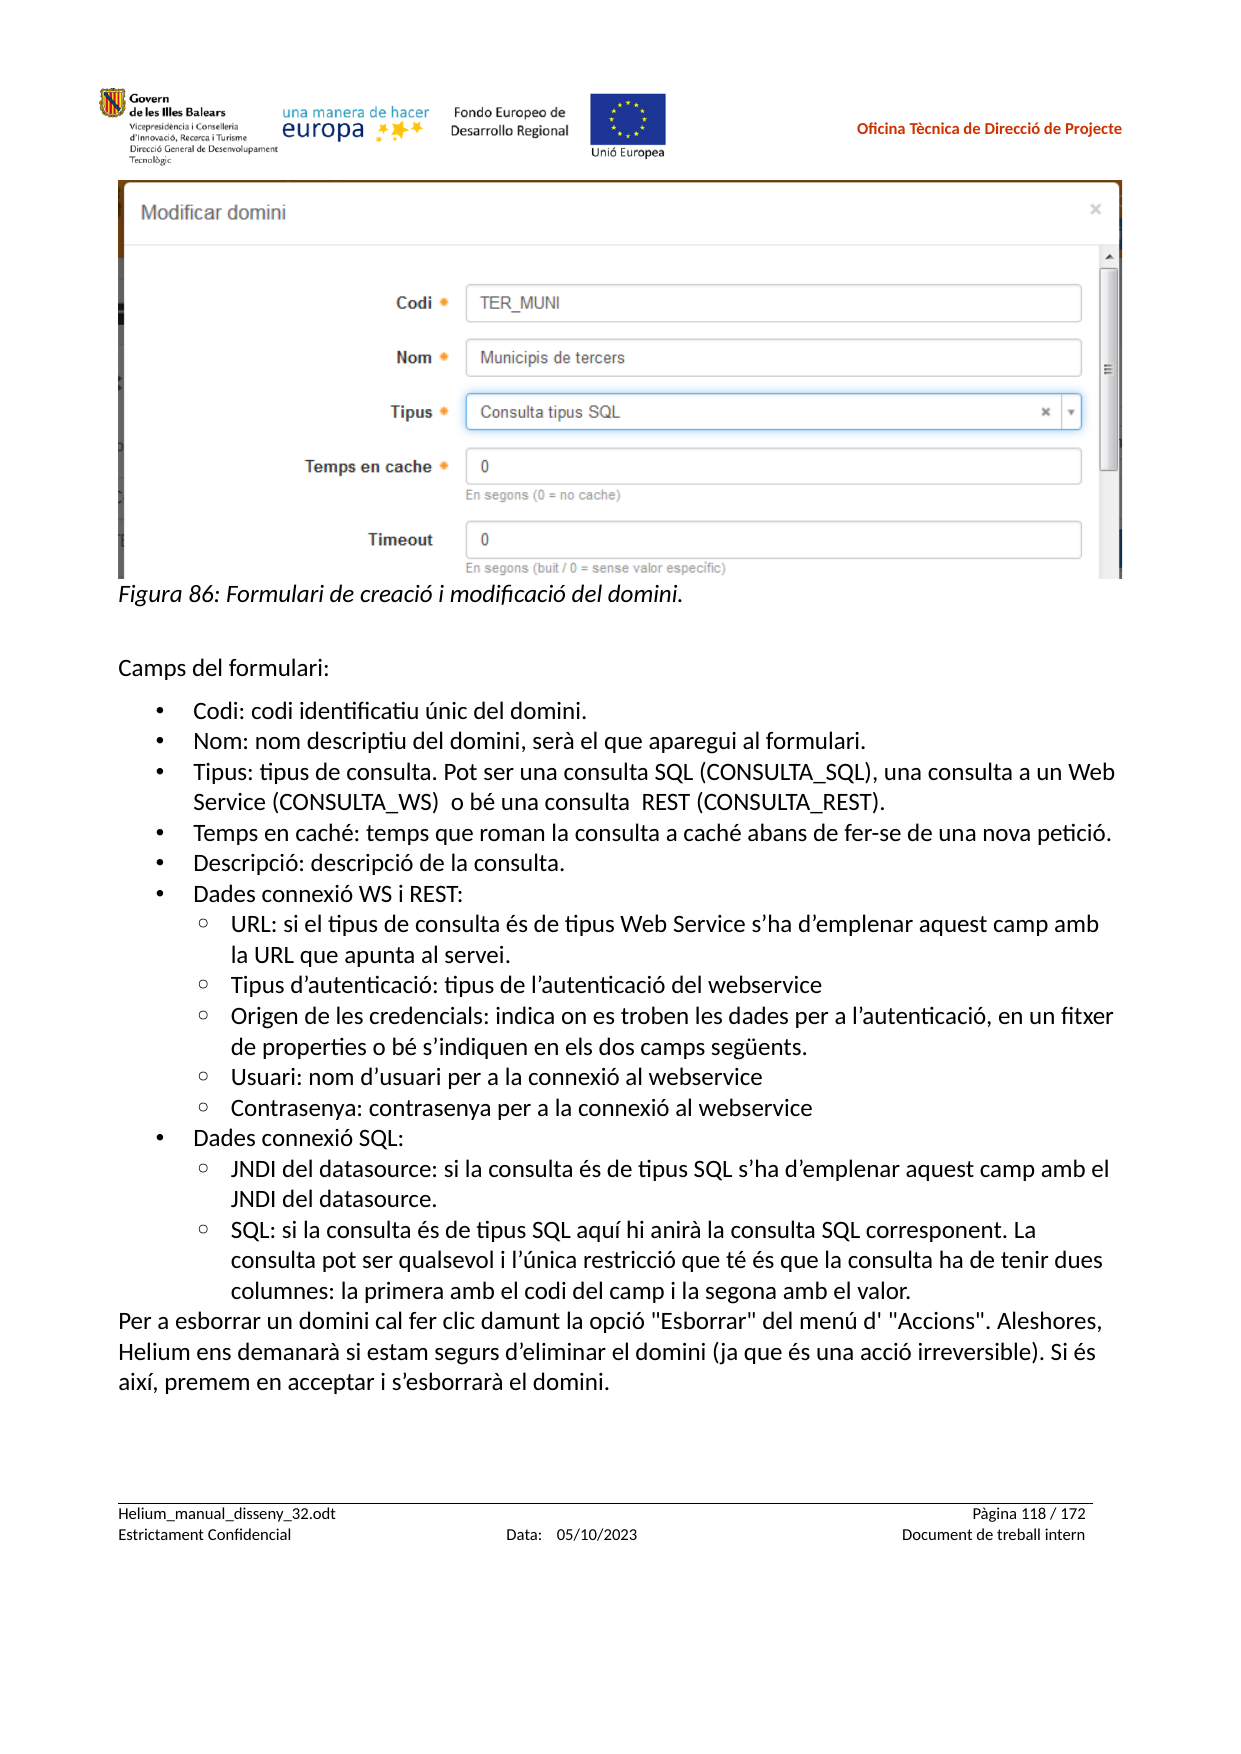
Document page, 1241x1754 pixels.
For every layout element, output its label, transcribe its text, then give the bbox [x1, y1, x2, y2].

list Contrasenya: contrasenya per a la connexió al webservice [193, 1092, 1122, 1122]
list Nom: nom descriptiu del domini, serà el que aparegui al formulari. [156, 726, 1122, 756]
text Per a esborrar un domini cal fer clic damunt la opció "Esborrar" del menú d' "Accions". Aleshores, Helium ens demanarà si estam segurs d’eliminar el domini (ja que és una acció irreversible). Si és així, premem en acceptar i s’esborrarà el domini. [118, 1305, 1122, 1397]
text Camps del formulari: [118, 652, 1122, 682]
list Usuari: nom d’usuari per a la connexió al webservice [193, 1061, 1122, 1092]
list Dades connexió SQL: [156, 1122, 1122, 1153]
list Descripció: descripció de la consulta. [156, 848, 1122, 878]
text Figura 86: Formulari de creació i modificació del domini. [118, 579, 1122, 609]
list Origen de les credencials: indica on es troben les dades per a l’autenticació, en un fitxer de properties o bé s’indiquen en els dos camps següents. [193, 1000, 1122, 1061]
list URL: si el tipus de consulta és de tipus Web Service s’ha d’emplenar aquest camp amb la URL que apunta al servei. [193, 909, 1122, 970]
list Tipus d’autenticació: tipus de l’autenticació del webservice [193, 970, 1122, 1000]
picture [99, 87, 668, 166]
list Temps en caché: temps que roman la consulta a caché abans de fer-se de una nova petició. [156, 817, 1122, 848]
list Codi: codi identificatiu únic del domini. [156, 695, 1122, 726]
list Tipus: tipus de consulta. Pot ser una consulta SQL (CONSULTA_SQL), una consulta a un Web Service (CONSULTA_WS) o bé una consulta REST (CONSULTA_REST). [156, 756, 1122, 817]
list SQL: si la consulta és de tipus SQL aquí hi anirà la consulta SQL corresponent. La consulta pot ser qualsevol i l’única restricció que té és que la consulta ha de tenir dues columnes: la primera amb el codi del camp i la segona amb el valor. [193, 1214, 1122, 1305]
list JNDI del datasource: si la consulta és de tipus SQL s’ha d’emplenar aquest camp amb el JNDI del datasource. [193, 1153, 1122, 1214]
list Dades connexió WS i REST: [156, 878, 1122, 909]
picture [118, 180, 1123, 579]
